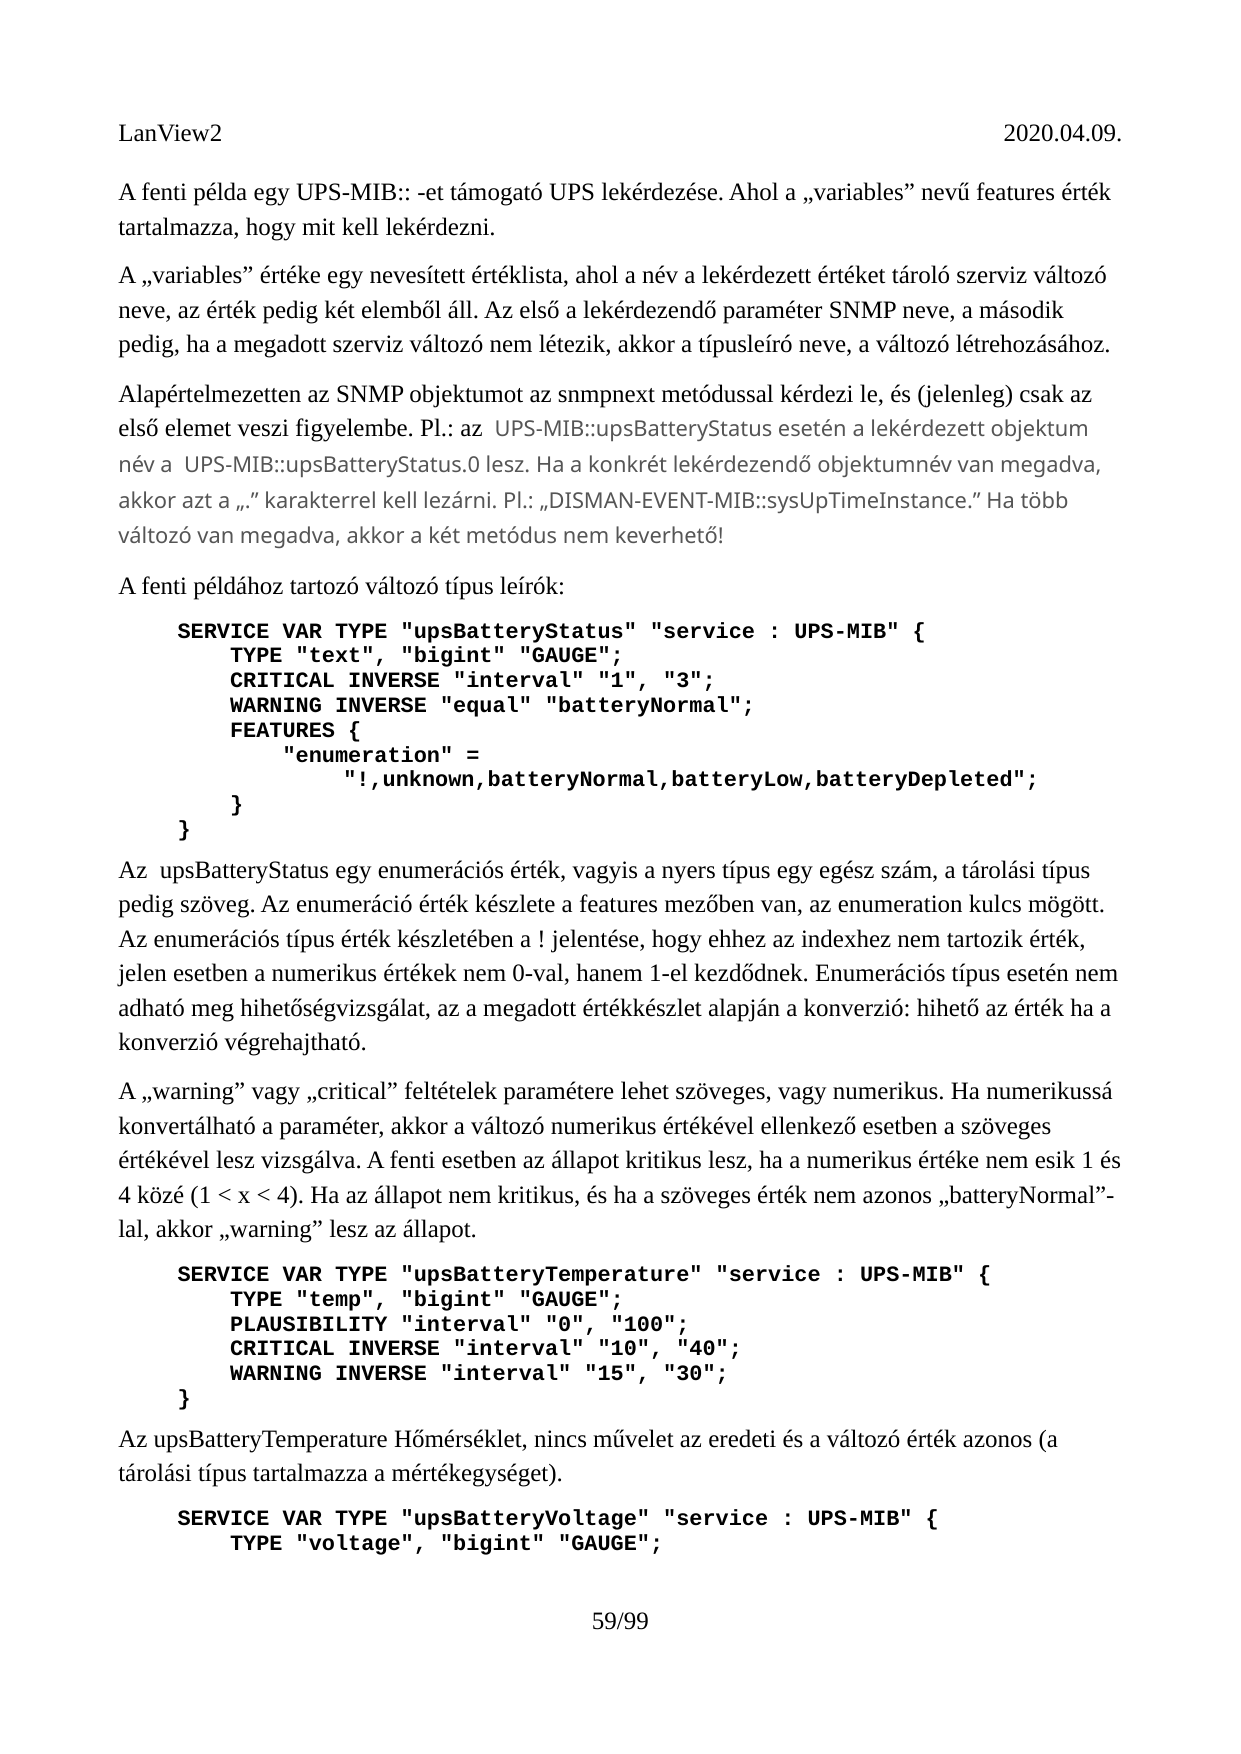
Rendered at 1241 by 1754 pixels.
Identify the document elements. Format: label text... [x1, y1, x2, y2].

text A fenti példa egy UPS-MIB:: -et támogató UPS lekérdezése. Ahol a „variables” nevű features érték tartalmazza, hogy mit kell lekérdezni. [118, 177, 1122, 240]
text Alapértelmezetten az SNMP objektumot az snmpnext metódussal kérdezi le, és (jelenleg) csak az első elemet veszi figyelembe. Pl.: az UPS-MIB::upsBatteryStatus esetén a lekérdezett objektum név a UPS-MIB::upsBatteryStatus.0 lesz. Ha a konkrét lekérdezendő objektumnév van megadva, akkor azt a „.” karakterrel kell lezárni. Pl.: „DISMAN-EVENT-MIB::sysUpTimeInstance.” Ha több változó van megadva, akkor a két metódus nem keverhető! [118, 379, 1122, 550]
text Az upsBatteryTemperature Hőmérséklet, nincs művelet az eredeti és a változó érték azonos (a tárolási típus tartalmazza a mértékegységet). [118, 1424, 1122, 1487]
text A fenti példához tartozó változó típus leírók: [118, 571, 1122, 599]
text A „variables” értéke egy nevesített értéklista, ahol a név a lekérdezett értéket tároló szerviz változó neve, az érték pedig két elemből áll. Az első a lekérdezendő paraméter SNMP neve, a második pedig, ha a megadott szerviz változó nem létezik, akkor a típusleíró neve, a változó létrehozásához. [118, 261, 1122, 358]
text SERVICE VAR TYPE "upsBatteryVoltage" "service : UPS-MIB" { TYPE "voltage", "bigint" "GAUGE"; [177, 1507, 1122, 1557]
text SERVICE VAR TYPE "upsBatteryStatus" "service : UPS-MIB" { TYPE "text", "bigint" "GAUGE"; CRITICAL INVERSE "interval" "1", "3"; WARNING INVERSE "equal" "batteryNormal"; FEATURES { "enumeration" = "!,unknown,batteryNormal,batteryLow,batteryDepleted"; } } [177, 620, 1122, 843]
text A „warning” vagy „critical” feltételek paramétere lehet szöveges, vagy numerikus. Ha numerikussá konvertálható a paraméter, akkor a változó numerikus értékével ellenkező esetben a szöveges értékével lesz vizsgálva. A fenti esetben az állapot kritikus lesz, ha a numerikus értéke nem esik 1 és 4 közé (1 < x < 4). Ha az állapot nem kritikus, és ha a szöveges érték nem azonos „batteryNormal”-lal, akkor „warning” lesz az állapot. [118, 1076, 1122, 1243]
text SERVICE VAR TYPE "upsBatteryTemperature" "service : UPS-MIB" { TYPE "temp", "bigint" "GAUGE"; PLAUSIBILITY "interval" "0", "100"; CRITICAL INVERSE "interval" "10", "40"; WARNING INVERSE "interval" "15", "30"; } [177, 1263, 1122, 1412]
text Az upsBatteryStatus egy enumerációs érték, vagyis a nyers típus egy egész szám, a tárolási típus pedig szöveg. Az enumeráció érték készlete a features mezőben van, az enumeration kulcs mögött. Az enumerációs típus érték készletében a ! jelentése, hogy ehhez az indexhez nem tartozik érték, jelen esetben a numerikus értékek nem 0-val, hanem 1-el kezdődnek. Enumerációs típus esetén nem adható meg hihetőségvizsgálat, az a megadott értékkészlet alapján a konverzió: hihető az érték ha a konverzió végrehajtható. [118, 855, 1122, 1056]
